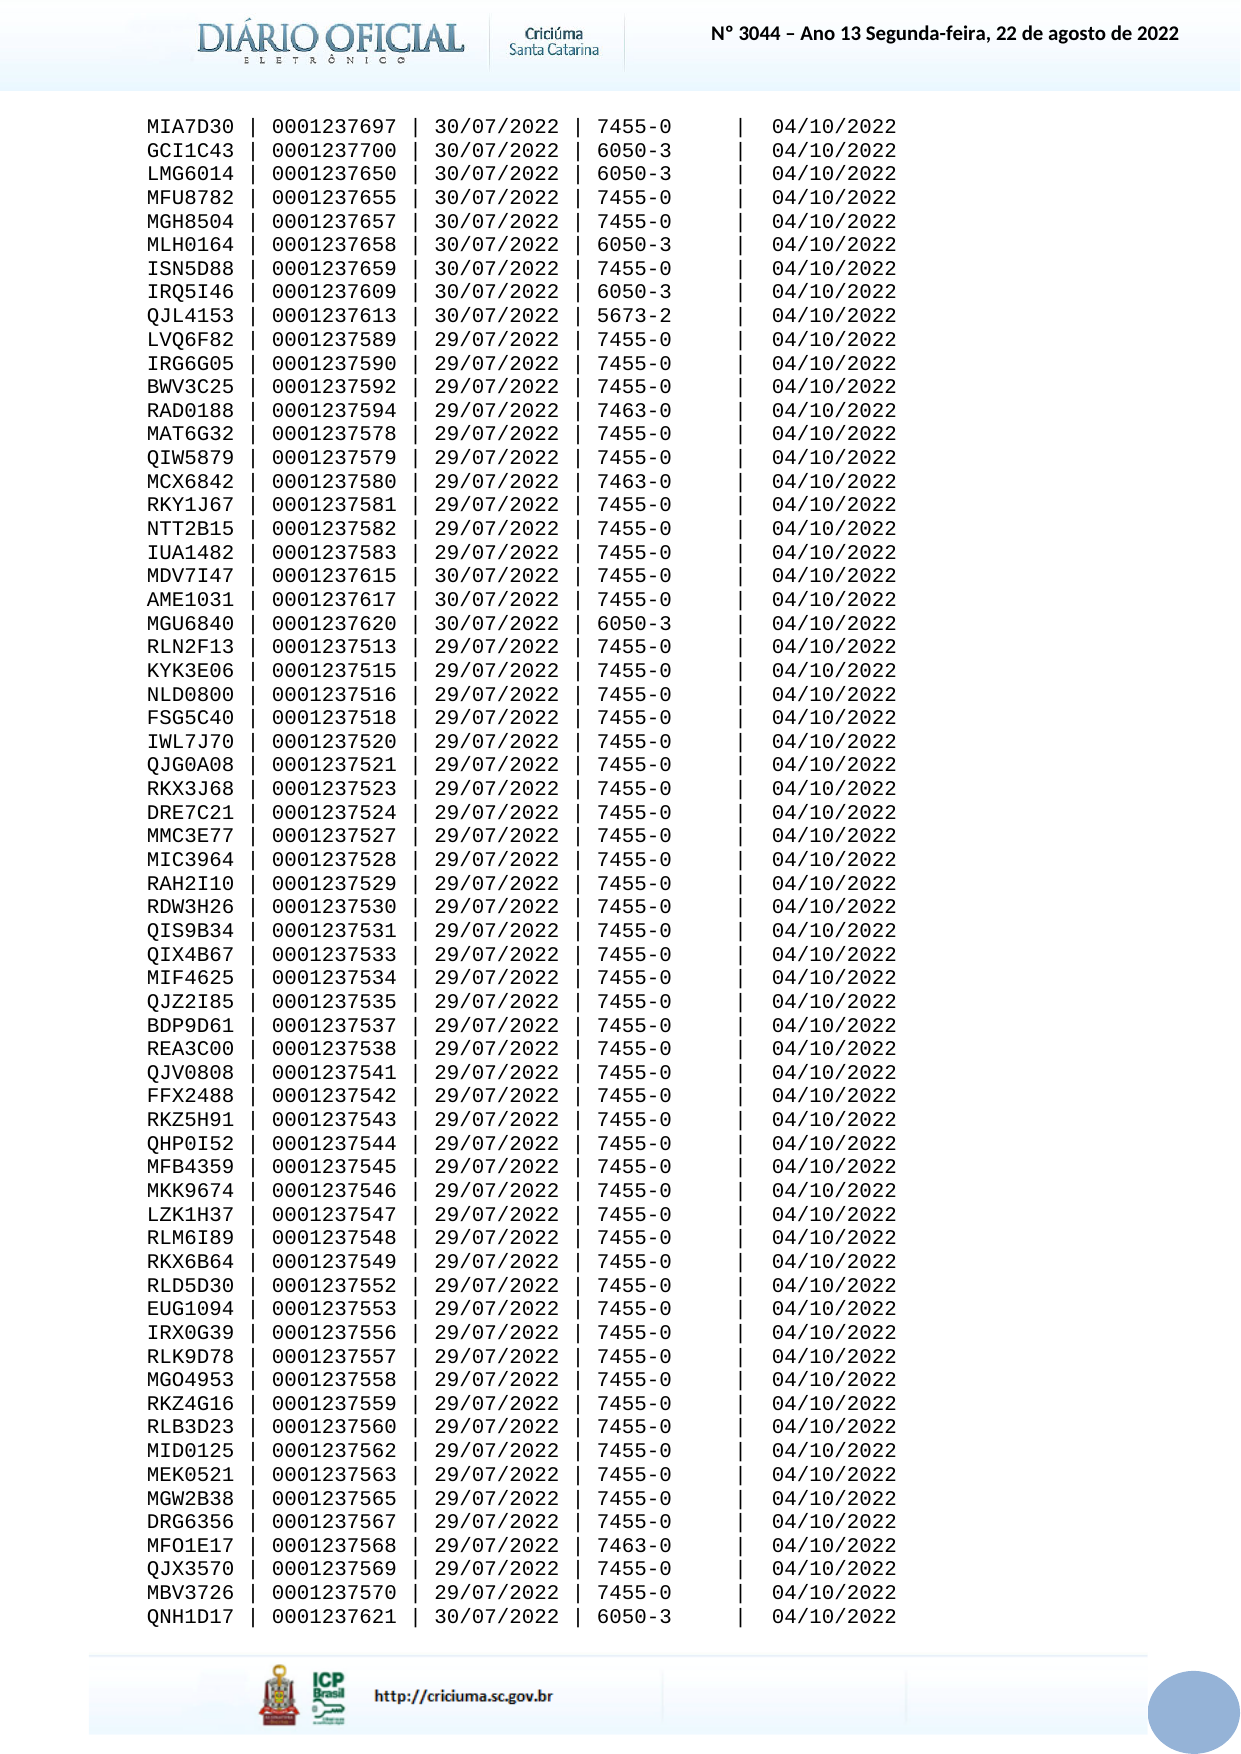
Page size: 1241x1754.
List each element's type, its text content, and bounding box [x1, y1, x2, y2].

text RKZ4G16 | 0001237559 | 29/07/2022 | 7455-0 | 04/10/2022 [59, 1393, 1181, 1417]
text QJL4153 | 0001237613 | 30/07/2022 | 5673-2 | 04/10/2022 [59, 305, 1181, 329]
text MDV7I47 | 0001237615 | 30/07/2022 | 7455-0 | 04/10/2022 [59, 565, 1181, 589]
text RLM6I89 | 0001237548 | 29/07/2022 | 7455-0 | 04/10/2022 [59, 1227, 1181, 1251]
text RAH2I10 | 0001237529 | 29/07/2022 | 7455-0 | 04/10/2022 [59, 873, 1181, 896]
text QJG0A08 | 0001237521 | 29/07/2022 | 7455-0 | 04/10/2022 [59, 754, 1181, 778]
text MGU6840 | 0001237620 | 30/07/2022 | 6050-3 | 04/10/2022 [59, 613, 1181, 636]
text BDP9D61 | 0001237537 | 29/07/2022 | 7455-0 | 04/10/2022 [59, 1014, 1181, 1038]
text DRG6356 | 0001237567 | 29/07/2022 | 7455-0 | 04/10/2022 [59, 1511, 1181, 1535]
text IRQ5I46 | 0001237609 | 30/07/2022 | 6050-3 | 04/10/2022 [59, 282, 1181, 305]
text RLN2F13 | 0001237513 | 29/07/2022 | 7455-0 | 04/10/2022 [59, 636, 1181, 660]
text MCX6842 | 0001237580 | 29/07/2022 | 7463-0 | 04/10/2022 [59, 471, 1181, 494]
text MLH0164 | 0001237658 | 30/07/2022 | 6050-3 | 04/10/2022 [59, 234, 1181, 258]
text EUG1094 | 0001237553 | 29/07/2022 | 7455-0 | 04/10/2022 [59, 1298, 1181, 1322]
text QIW5879 | 0001237579 | 29/07/2022 | 7455-0 | 04/10/2022 [59, 447, 1181, 471]
text ISN5D88 | 0001237659 | 30/07/2022 | 7455-0 | 04/10/2022 [59, 258, 1181, 282]
text LZK1H37 | 0001237547 | 29/07/2022 | 7455-0 | 04/10/2022 [59, 1204, 1181, 1227]
text MFB4359 | 0001237545 | 29/07/2022 | 7455-0 | 04/10/2022 [59, 1156, 1181, 1180]
text RKX3J68 | 0001237523 | 29/07/2022 | 7455-0 | 04/10/2022 [59, 778, 1181, 802]
text MFO1E17 | 0001237568 | 29/07/2022 | 7463-0 | 04/10/2022 [59, 1535, 1181, 1558]
text MIF4625 | 0001237534 | 29/07/2022 | 7455-0 | 04/10/2022 [59, 967, 1181, 991]
text MIA7D30 | 0001237697 | 30/07/2022 | 7455-0 | 04/10/2022 [59, 116, 1181, 140]
text MBV3726 | 0001237570 | 29/07/2022 | 7455-0 | 04/10/2022 [59, 1582, 1181, 1606]
text RKZ5H91 | 0001237543 | 29/07/2022 | 7455-0 | 04/10/2022 [59, 1109, 1181, 1133]
text MMC3E77 | 0001237527 | 29/07/2022 | 7455-0 | 04/10/2022 [59, 825, 1181, 849]
text RAD0188 | 0001237594 | 29/07/2022 | 7463-0 | 04/10/2022 [59, 400, 1181, 423]
text IRX0G39 | 0001237556 | 29/07/2022 | 7455-0 | 04/10/2022 [59, 1322, 1181, 1346]
text NLD0800 | 0001237516 | 29/07/2022 | 7455-0 | 04/10/2022 [59, 683, 1181, 707]
text QHP0I52 | 0001237544 | 29/07/2022 | 7455-0 | 04/10/2022 [59, 1133, 1181, 1156]
text QIS9B34 | 0001237531 | 29/07/2022 | 7455-0 | 04/10/2022 [59, 920, 1181, 944]
text MAT6G32 | 0001237578 | 29/07/2022 | 7455-0 | 04/10/2022 [59, 423, 1181, 447]
text KYK3E06 | 0001237515 | 29/07/2022 | 7455-0 | 04/10/2022 [59, 660, 1181, 683]
text MGO4953 | 0001237558 | 29/07/2022 | 7455-0 | 04/10/2022 [59, 1369, 1181, 1393]
text MGW2B38 | 0001237565 | 29/07/2022 | 7455-0 | 04/10/2022 [59, 1487, 1181, 1511]
text MGH8504 | 0001237657 | 30/07/2022 | 7455-0 | 04/10/2022 [59, 211, 1181, 234]
text LMG6014 | 0001237650 | 30/07/2022 | 6050-3 | 04/10/2022 [59, 163, 1181, 187]
text QJV0808 | 0001237541 | 29/07/2022 | 7455-0 | 04/10/2022 [59, 1062, 1181, 1086]
text RLD5D30 | 0001237552 | 29/07/2022 | 7455-0 | 04/10/2022 [59, 1275, 1181, 1298]
text MID0125 | 0001237562 | 29/07/2022 | 7455-0 | 04/10/2022 [59, 1440, 1181, 1464]
text RKY1J67 | 0001237581 | 29/07/2022 | 7455-0 | 04/10/2022 [59, 494, 1181, 518]
text FSG5C40 | 0001237518 | 29/07/2022 | 7455-0 | 04/10/2022 [59, 707, 1181, 731]
text GCI1C43 | 0001237700 | 30/07/2022 | 6050-3 | 04/10/2022 [59, 140, 1181, 163]
text LVQ6F82 | 0001237589 | 29/07/2022 | 7455-0 | 04/10/2022 [59, 329, 1181, 352]
text IUA1482 | 0001237583 | 29/07/2022 | 7455-0 | 04/10/2022 [59, 542, 1181, 565]
text RKX6B64 | 0001237549 | 29/07/2022 | 7455-0 | 04/10/2022 [59, 1251, 1181, 1275]
text MFU8782 | 0001237655 | 30/07/2022 | 7455-0 | 04/10/2022 [59, 187, 1181, 211]
text MKK9674 | 0001237546 | 29/07/2022 | 7455-0 | 04/10/2022 [59, 1180, 1181, 1204]
text AME1031 | 0001237617 | 30/07/2022 | 7455-0 | 04/10/2022 [59, 589, 1181, 613]
text RLB3D23 | 0001237560 | 29/07/2022 | 7455-0 | 04/10/2022 [59, 1417, 1181, 1440]
text QIX4B67 | 0001237533 | 29/07/2022 | 7455-0 | 04/10/2022 [59, 944, 1181, 967]
text DRE7C21 | 0001237524 | 29/07/2022 | 7455-0 | 04/10/2022 [59, 802, 1181, 825]
text MEK0521 | 0001237563 | 29/07/2022 | 7455-0 | 04/10/2022 [59, 1464, 1181, 1487]
text IRG6G05 | 0001237590 | 29/07/2022 | 7455-0 | 04/10/2022 [59, 352, 1181, 376]
text QJX3570 | 0001237569 | 29/07/2022 | 7455-0 | 04/10/2022 [59, 1558, 1181, 1582]
text RLK9D78 | 0001237557 | 29/07/2022 | 7455-0 | 04/10/2022 [59, 1346, 1181, 1369]
text QNH1D17 | 0001237621 | 30/07/2022 | 6050-3 | 04/10/2022 [59, 1606, 1181, 1629]
text RDW3H26 | 0001237530 | 29/07/2022 | 7455-0 | 04/10/2022 [59, 896, 1181, 920]
text BWV3C25 | 0001237592 | 29/07/2022 | 7455-0 | 04/10/2022 [59, 376, 1181, 400]
text IWL7J70 | 0001237520 | 29/07/2022 | 7455-0 | 04/10/2022 [59, 731, 1181, 754]
text FFX2488 | 0001237542 | 29/07/2022 | 7455-0 | 04/10/2022 [59, 1086, 1181, 1109]
text NTT2B15 | 0001237582 | 29/07/2022 | 7455-0 | 04/10/2022 [59, 518, 1181, 542]
text REA3C00 | 0001237538 | 29/07/2022 | 7455-0 | 04/10/2022 [59, 1038, 1181, 1062]
text QJZ2I85 | 0001237535 | 29/07/2022 | 7455-0 | 04/10/2022 [59, 991, 1181, 1014]
text MIC3964 | 0001237528 | 29/07/2022 | 7455-0 | 04/10/2022 [59, 849, 1181, 873]
